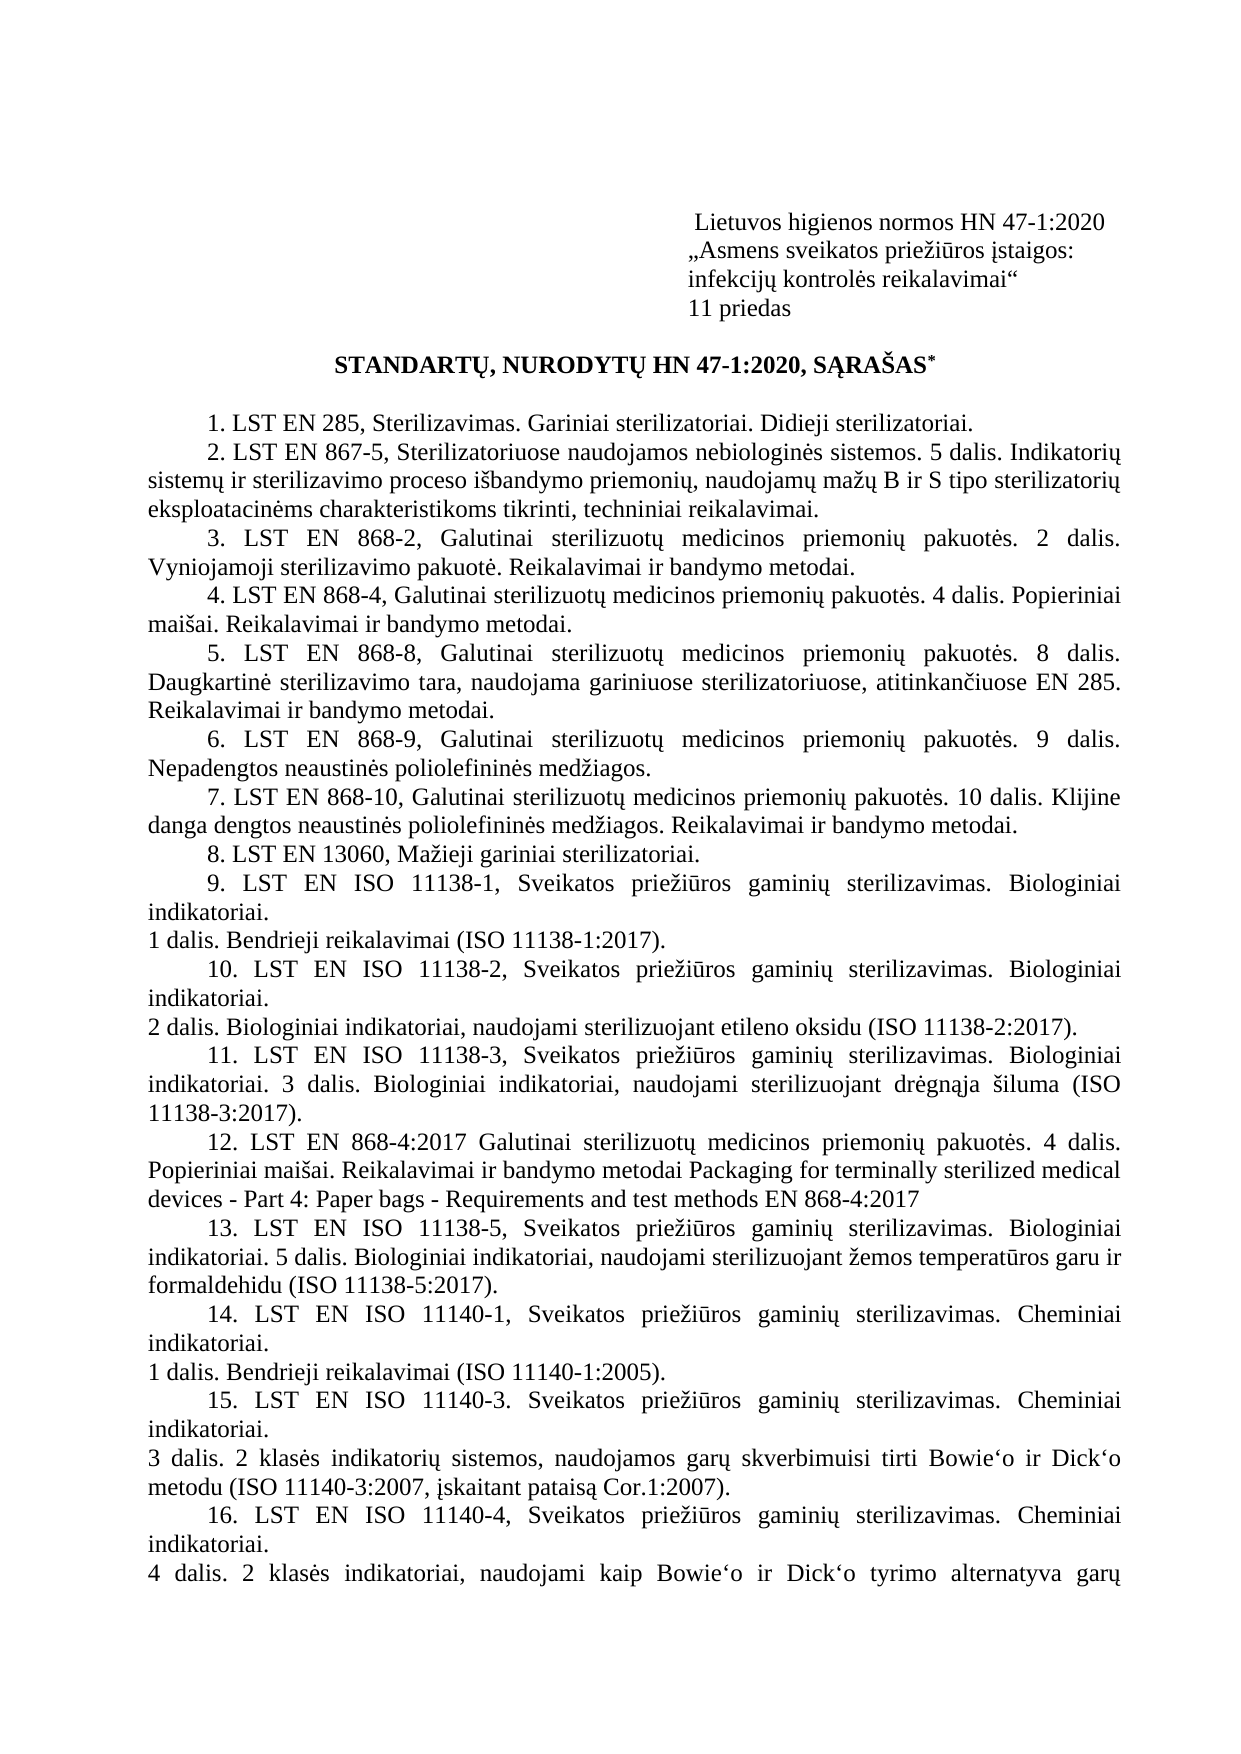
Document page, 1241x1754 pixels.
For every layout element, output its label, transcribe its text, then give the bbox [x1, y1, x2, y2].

text 11 priedas [620, 293, 1122, 322]
text 13. LST EN ISO 11138-5, Sveikatos priežiūros gaminių sterilizavimas. Biologiniai indikatoriai. 5 dalis. Biologiniai indikatoriai, naudojami sterilizuojant žemos temperatūros garu ir formaldehidu (ISO 11138-5:2017). [148, 1213, 1122, 1299]
text 7. LST EN 868-10, Galutinai sterilizuotų medicinos priemonių pakuotės. 10 dalis. Klijine danga dengtos neaustinės poliolefininės medžiagos. Reikalavimai ir bandymo metodai. [148, 782, 1122, 839]
text 4. LST EN 868-4, Galutinai sterilizuotų medicinos priemonių pakuotės. 4 dalis. Popieriniai maišai. Reikalavimai ir bandymo metodai. [148, 580, 1122, 638]
text STANDARTŲ, NURODYTŲ HN 47-1:2020, SĄRAŠAS* [148, 350, 1122, 379]
text infekcijų kontrolės reikalavimai“ [688, 264, 1122, 293]
text Lietuvos higienos normos HN 47-1:2020 [620, 207, 1152, 235]
text 5. LST EN 868-8, Galutinai sterilizuotų medicinos priemonių pakuotės. 8 dalis. Daugkartinė sterilizavimo tara, naudojama gariniuose sterilizatoriuose, atitinkančiuose EN 285. Reikalavimai ir bandymo metodai. [148, 638, 1122, 724]
text 2. LST EN 867-5, Sterilizatoriuose naudojamos nebiologinės sistemos. 5 dalis. Indikatorių sistemų ir sterilizavimo proceso išbandymo priemonių, naudojamų mažų B ir S tipo sterilizatorių eksploatacinėms charakteristikoms tikrinti, techniniai reikalavimai. [148, 437, 1122, 523]
text „Asmens sveikatos priežiūros įstaigos: [688, 235, 1122, 264]
text 16. LST EN ISO 11140-4, Sveikatos priežiūros gaminių sterilizavimas. Cheminiai indikatoriai. 4 dalis. 2 klasės indikatoriai, naudojami kaip Bowie‘o ir Dick‘o tyrimo alternatyva garų [148, 1500, 1122, 1587]
text 10. LST EN ISO 11138-2, Sveikatos priežiūros gaminių sterilizavimas. Biologiniai indikatoriai. 2 dalis. Biologiniai indikatoriai, naudojami sterilizuojant etileno oksidu (ISO 11138-2:2017). [148, 954, 1122, 1040]
text 12. LST EN 868-4:2017 Galutinai sterilizuotų medicinos priemonių pakuotės. 4 dalis. Popieriniai maišai. Reikalavimai ir bandymo metodai Packaging for terminally sterilized medical devices - Part 4: Paper bags - Requirements and test methods EN 868-4:2017 [148, 1127, 1122, 1213]
text 1. LST EN 285, Sterilizavimas. Gariniai sterilizatoriai. Didieji sterilizatoriai. [148, 408, 1122, 437]
text 8. LST EN 13060, Mažieji gariniai sterilizatoriai. [148, 839, 1122, 868]
text 6. LST EN 868-9, Galutinai sterilizuotų medicinos priemonių pakuotės. 9 dalis. Nepadengtos neaustinės poliolefininės medžiagos. [148, 724, 1122, 782]
text 15. LST EN ISO 11140-3. Sveikatos priežiūros gaminių sterilizavimas. Cheminiai indikatoriai. 3 dalis. 2 klasės indikatorių sistemos, naudojamos garų skverbimuisi tirti Bowie‘o ir Dick‘o metodu (ISO 11140-3:2007, įskaitant pataisą Cor.1:2007). [148, 1385, 1122, 1500]
text 14. LST EN ISO 11140-1, Sveikatos priežiūros gaminių sterilizavimas. Cheminiai indikatoriai. 1 dalis. Bendrieji reikalavimai (ISO 11140-1:2005). [148, 1299, 1122, 1385]
text 11. LST EN ISO 11138-3, Sveikatos priežiūros gaminių sterilizavimas. Biologiniai indikatoriai. 3 dalis. Biologiniai indikatoriai, naudojami sterilizuojant drėgnąja šiluma (ISO 11138-3:2017). [148, 1040, 1122, 1127]
text 3. LST EN 868-2, Galutinai sterilizuotų medicinos priemonių pakuotės. 2 dalis. Vyniojamoji sterilizavimo pakuotė. Reikalavimai ir bandymo metodai. [148, 523, 1122, 580]
text 9. LST EN ISO 11138-1, Sveikatos priežiūros gaminių sterilizavimas. Biologiniai indikatoriai. 1 dalis. Bendrieji reikalavimai (ISO 11138-1:2017). [148, 868, 1122, 954]
